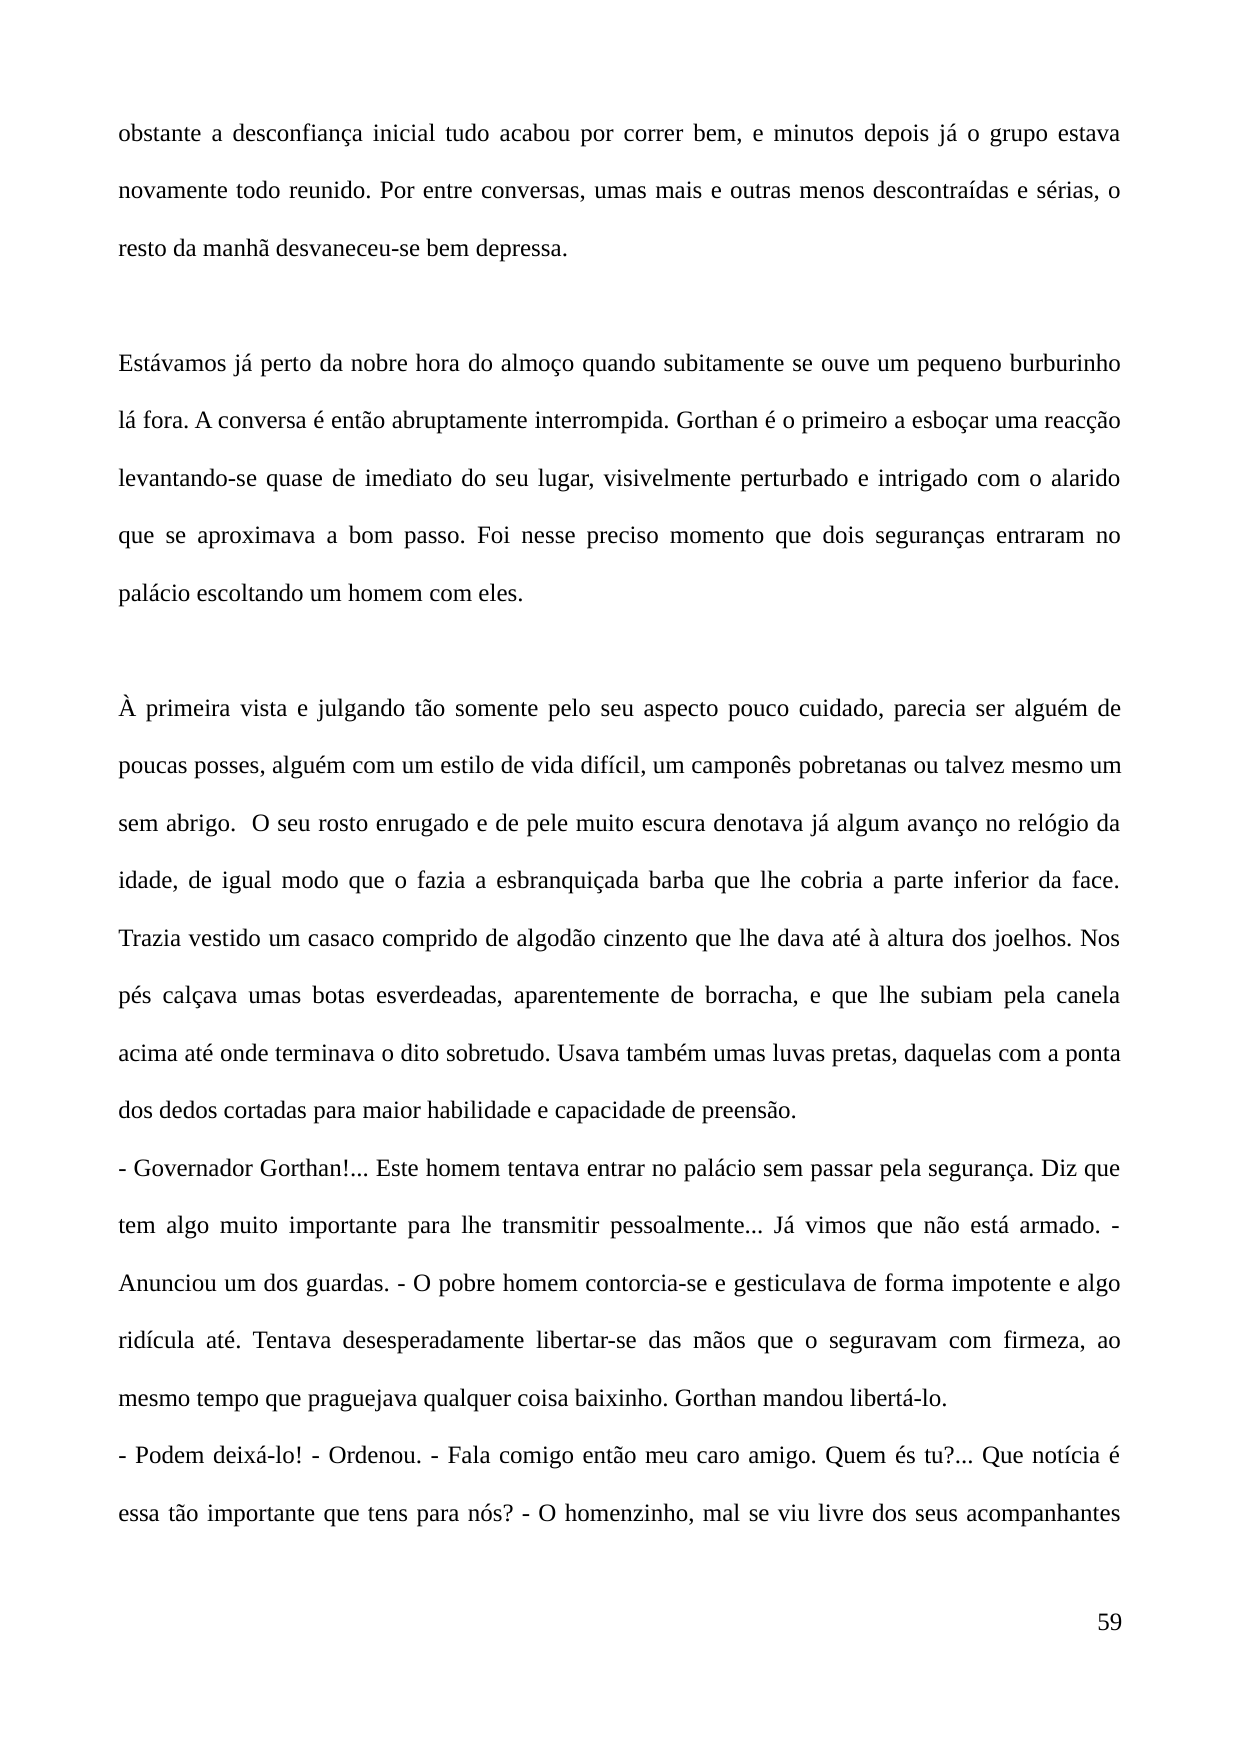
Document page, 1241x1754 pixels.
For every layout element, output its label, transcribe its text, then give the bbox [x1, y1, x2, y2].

text obstante a desconfiança inicial tudo acabou por correr bem, e minutos depois já o grupo estava novamente todo reunido. Por entre conversas, umas mais e outras menos descontraídas e sérias, o resto da manhã desvaneceu-se bem depressa. [118, 118, 1122, 262]
text À primeira vista e julgando tão somente pelo seu aspecto pouco cuidado, parecia ser alguém de poucas posses, alguém com um estilo de vida difícil, um camponês pobretanas ou talvez mesmo um sem abrigo. O seu rosto enrugado e de pele muito escura denotava já algum avanço no relógio da idade, de igual modo que o fazia a esbranquiçada barba que lhe cobria a parte inferior da face. Trazia vestido um casaco comprido de algodão cinzento que lhe dava até à altura dos joelhos. Nos pés calçava umas botas esverdeadas, aparentemente de borracha, e que lhe subiam pela canela acima até onde terminava o dito sobretudo. Usava também umas luvas pretas, daquelas com a ponta dos dedos cortadas para maior habilidade e capacidade de preensão. [118, 693, 1122, 1124]
text - Podem deixá-lo! - Ordenou. - Fala comigo então meu caro amigo. Quem és tu?... Que notícia é essa tão importante que tens para nós? - O homenzinho, mal se viu livre dos seus acompanhantes [118, 1441, 1122, 1527]
text Estávamos já perto da nobre hora do almoço quando subitamente se ouve um pequeno burburinho lá fora. A conversa é então abruptamente interrompida. Gorthan é o primeiro a esboçar uma reacção levantando-se quase de imediato do seu lugar, visivelmente perturbado e intrigado com o alarido que se aproximava a bom passo. Foi nesse preciso momento que dois seguranças entraram no palácio escoltando um homem com eles. [118, 348, 1122, 607]
text - Governador Gorthan!... Este homem tentava entrar no palácio sem passar pela segurança. Diz que tem algo muito importante para lhe transmitir pessoalmente... Já vimos que não está armado. - Anunciou um dos guardas. - O pobre homem contorcia-se e gesticulava de forma impotente e algo ridícula até. Tentava desesperadamente libertar-se das mãos que o seguravam com firmeza, ao mesmo tempo que praguejava qualquer coisa baixinho. Gorthan mandou libertá-lo. [118, 1153, 1122, 1412]
